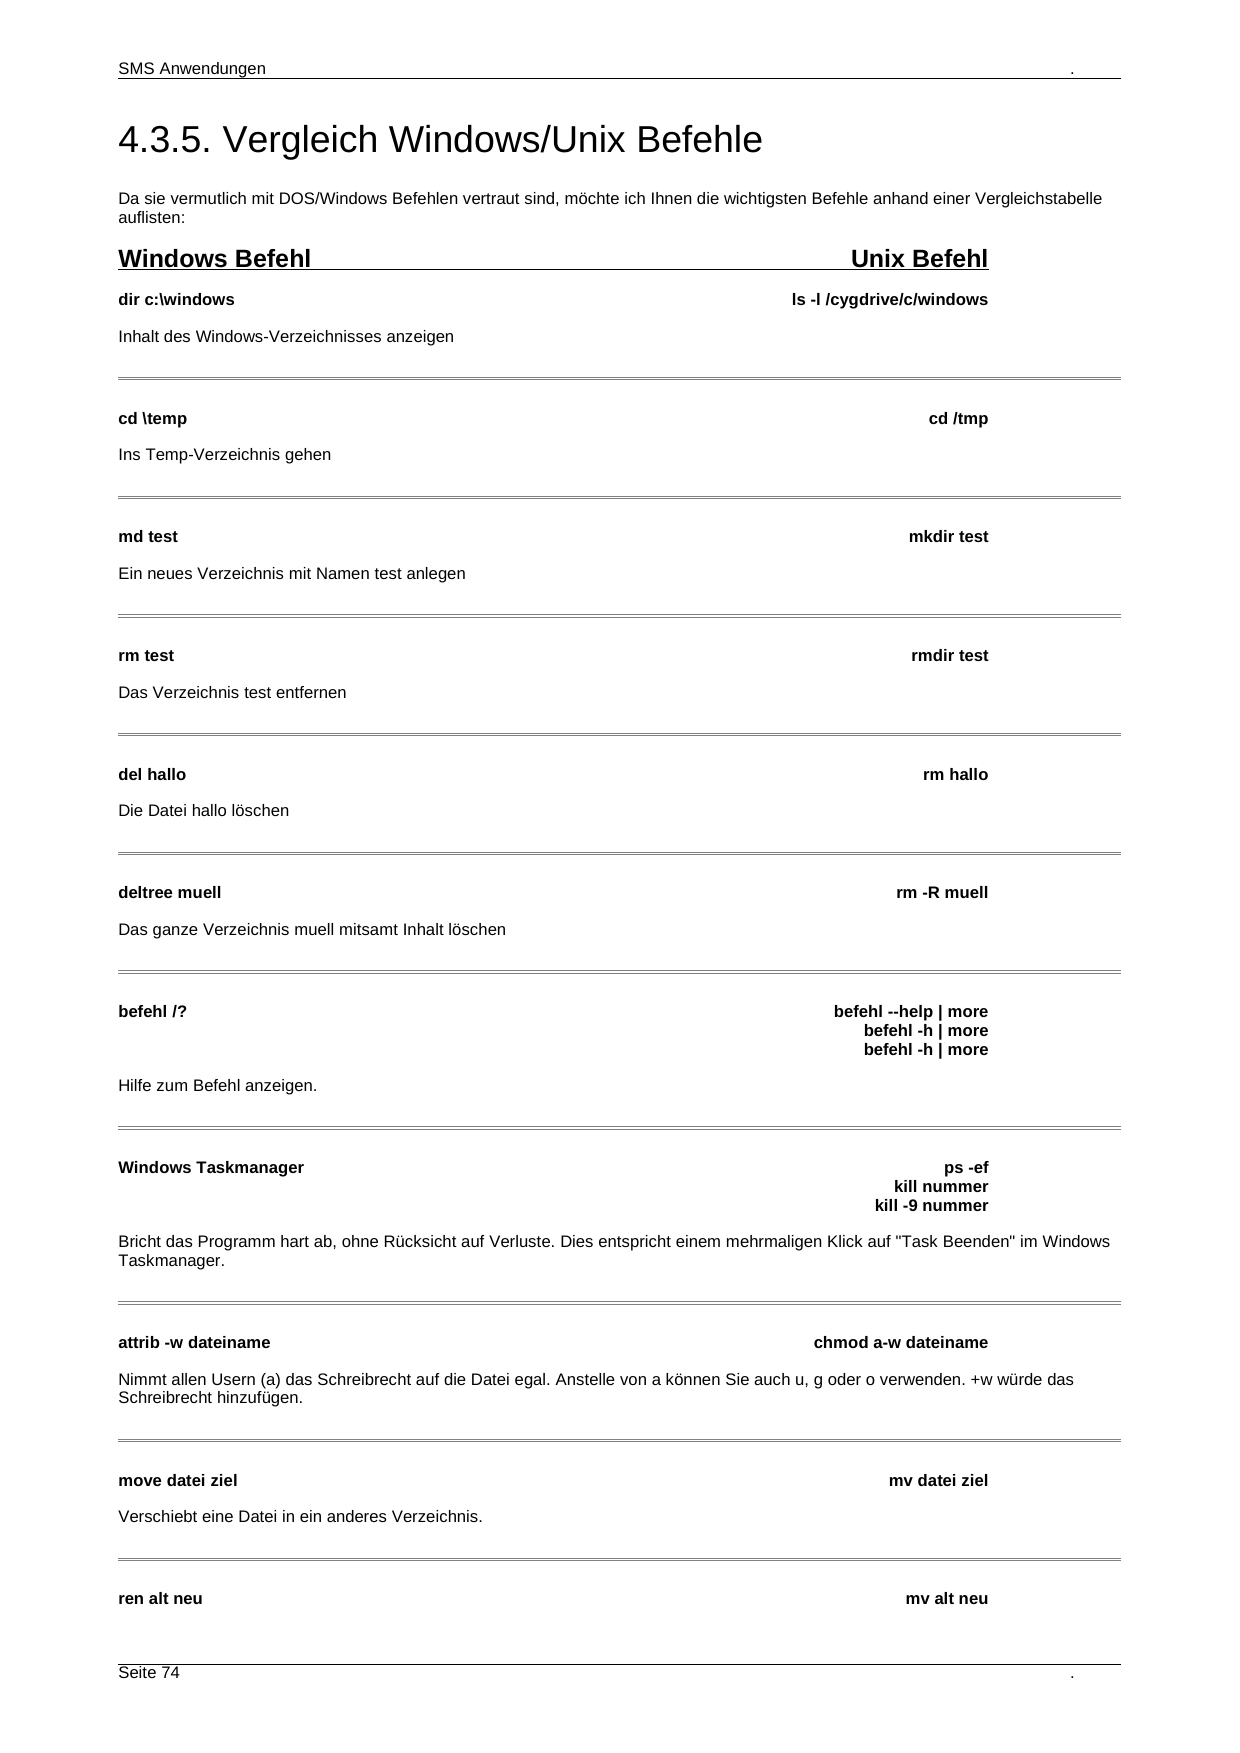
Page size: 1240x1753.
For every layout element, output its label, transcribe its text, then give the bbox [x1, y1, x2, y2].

text cd \temp cd /tmp [118, 409, 1121, 428]
text Windows Befehl Unix Befehl [118, 245, 1121, 273]
text Bricht das Programm hart ab, ohne Rücksicht auf Verluste. Dies entspricht einem mehrmaligen Klick auf "Task Beenden" im Windows Taskmanager. [118, 1232, 1121, 1270]
text md test mkdir test [118, 528, 1121, 546]
text Ein neues Verzeichnis mit Namen test anlegen [118, 564, 1121, 583]
text Da sie vermutlich mit DOS/Windows Befehlen vertraut sind, möchte ich Ihnen die wichtigsten Befehle anhand einer Vergleichstabelle auflisten: [118, 189, 1121, 227]
text Nimmt allen Usern (a) das Schreibrecht auf die Datei egal. Anstelle von a können Sie auch u, g oder o verwenden. +w würde das Schreibrecht hinzufügen. [118, 1370, 1121, 1407]
text Inhalt des Windows-Verzeichnisses anzeigen [118, 327, 1121, 346]
text attrib -w dateiname chmod a-w dateiname [118, 1333, 1121, 1352]
text dir c:\windows ls -l /cygdrive/c/windows [118, 290, 1121, 309]
subtitle Vergleich Windows/Unix Befehle [118, 118, 1121, 160]
text Das Verzeichnis test entfernen [118, 683, 1121, 702]
text Windows Taskmanager ps -ef kill nummer kill -9 nummer [118, 1158, 1121, 1215]
text befehl /? befehl --help | more befehl -h | more befehl -h | more [118, 1002, 1121, 1058]
text Ins Temp-Verzeichnis gehen [118, 446, 1121, 464]
text deltree muell rm -R muell [118, 884, 1121, 902]
text ren alt neu mv alt neu [118, 1589, 1121, 1608]
text move datei ziel mv datei ziel [118, 1471, 1121, 1489]
text rm test rmdir test [118, 646, 1121, 665]
text Die Datei hallo löschen [118, 801, 1121, 820]
text del hallo rm hallo [118, 765, 1121, 784]
text Das ganze Verzeichnis muell mitsamt Inhalt löschen [118, 920, 1121, 939]
text Verschiebt eine Datei in ein anderes Verzeichnis. [118, 1507, 1121, 1526]
text Hilfe zum Befehl anzeigen. [118, 1076, 1121, 1095]
